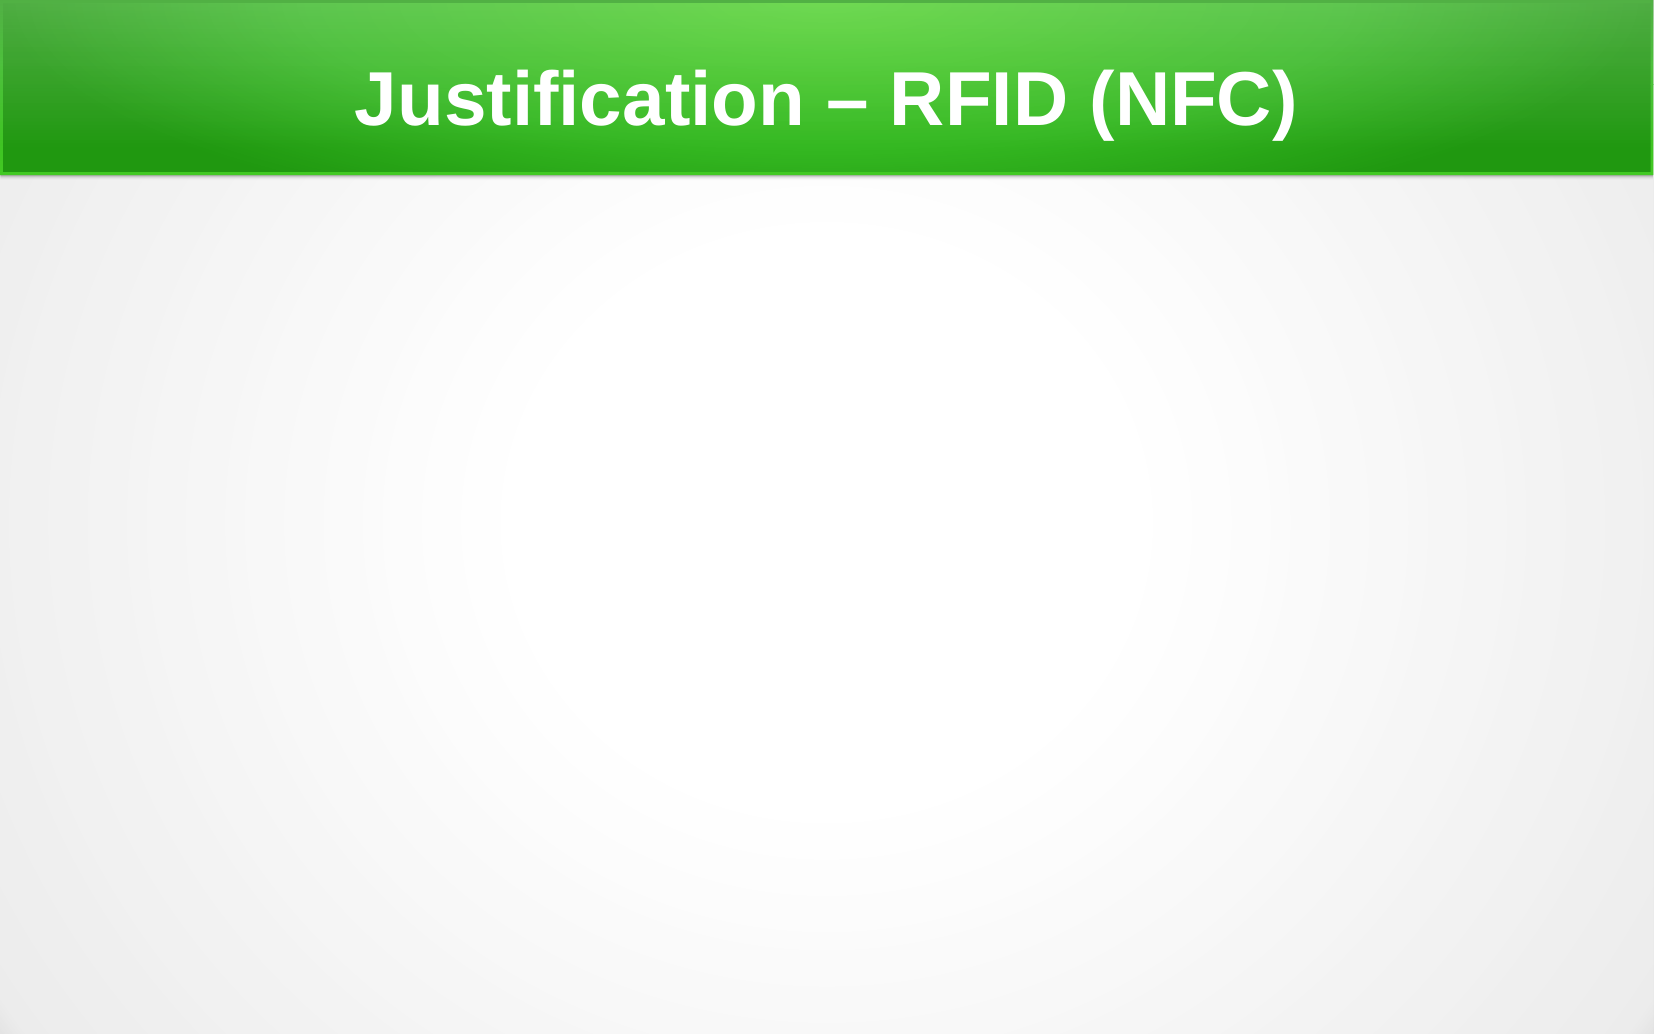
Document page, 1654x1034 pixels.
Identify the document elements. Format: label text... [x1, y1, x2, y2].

title Justification – RFID (NFC) [82, 39, 1571, 158]
